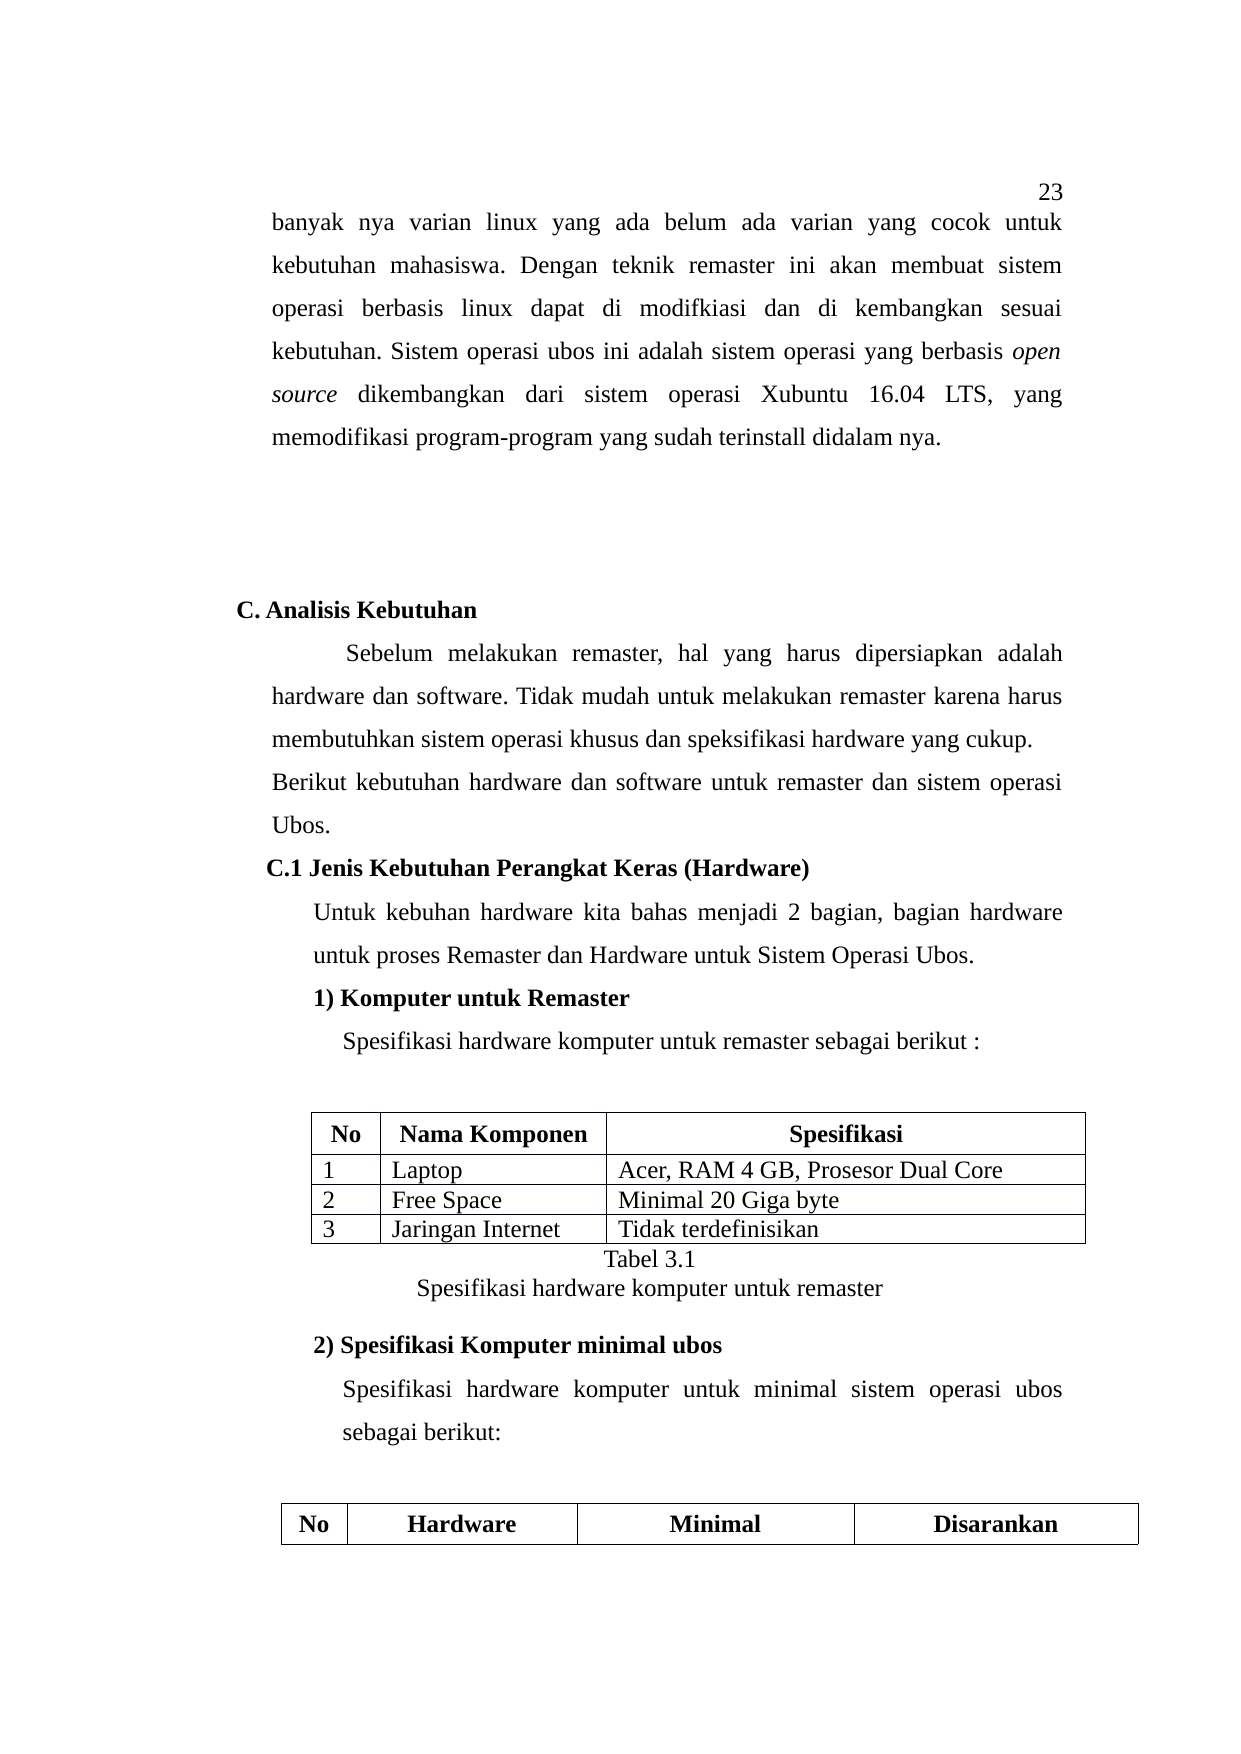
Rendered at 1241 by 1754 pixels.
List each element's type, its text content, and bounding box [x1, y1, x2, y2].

table_cell 2 [312, 1185, 380, 1213]
text Berikut kebutuhan hardware dan software untuk remaster dan sistem operasi Ubos. [272, 767, 1063, 839]
text Tabel 3.1 [236, 1244, 1063, 1273]
table_cell Acer, RAM 4 GB, Prosesor Dual Core [607, 1155, 1085, 1184]
table_header No [282, 1504, 347, 1543]
table_header Minimal [578, 1504, 854, 1543]
table_cell Tidak terdefinisikan [607, 1215, 1085, 1243]
table_header Disarankan [855, 1504, 1138, 1543]
text Sebelum melakukan remaster, hal yang harus dipersiapkan adalah hardware dan software. Tidak mudah untuk melakukan remaster karena harus membutuhkan sistem operasi khusus dan speksifikasi hardware yang cukup. [272, 638, 1063, 753]
table_cell 1 [312, 1155, 380, 1184]
table_cell Jaringan Internet [381, 1215, 606, 1243]
text Spesifikasi hardware komputer untuk remaster [236, 1273, 1063, 1302]
text Spesifikasi hardware komputer untuk minimal sistem operasi ubos sebagai berikut: [342, 1374, 1063, 1446]
text Spesifikasi hardware komputer untuk remaster sebagai berikut : [342, 1026, 1063, 1055]
text 1) Komputer untuk Remaster [313, 983, 1063, 1012]
table_cell Laptop [381, 1155, 606, 1184]
table_cell 3 [312, 1215, 380, 1243]
text C.1 Jenis Kebutuhan Perangkat Keras (Hardware) [266, 853, 1063, 882]
table_header Hardware [348, 1504, 577, 1543]
table_header Nama Komponen [381, 1113, 606, 1154]
text 2) Spesifikasi Komputer minimal ubos [313, 1331, 1063, 1359]
text Untuk kebuhan hardware kita bahas menjadi 2 bagian, bagian hardware untuk proses Remaster dan Hardware untuk Sistem Operasi Ubos. [313, 897, 1063, 968]
table_cell Minimal 20 Giga byte [607, 1185, 1085, 1213]
text C. Analisis Kebutuhan [236, 595, 1063, 623]
table_header No [312, 1113, 380, 1154]
text banyak nya varian linux yang ada belum ada varian yang cocok untuk kebutuhan mahasiswa. Dengan teknik remaster ini akan membuat sistem operasi berbasis linux dapat di modifkiasi dan di kembangkan sesuai kebutuhan. Sistem operasi ubos ini adalah sistem operasi yang berbasis open source dikembangkan dari sistem operasi Xubuntu 16.04 LTS, yang memodifikasi program-program yang sudah terinstall didalam nya. [272, 207, 1063, 451]
table_cell Free Space [381, 1185, 606, 1213]
table_header Spesifikasi [607, 1113, 1085, 1154]
